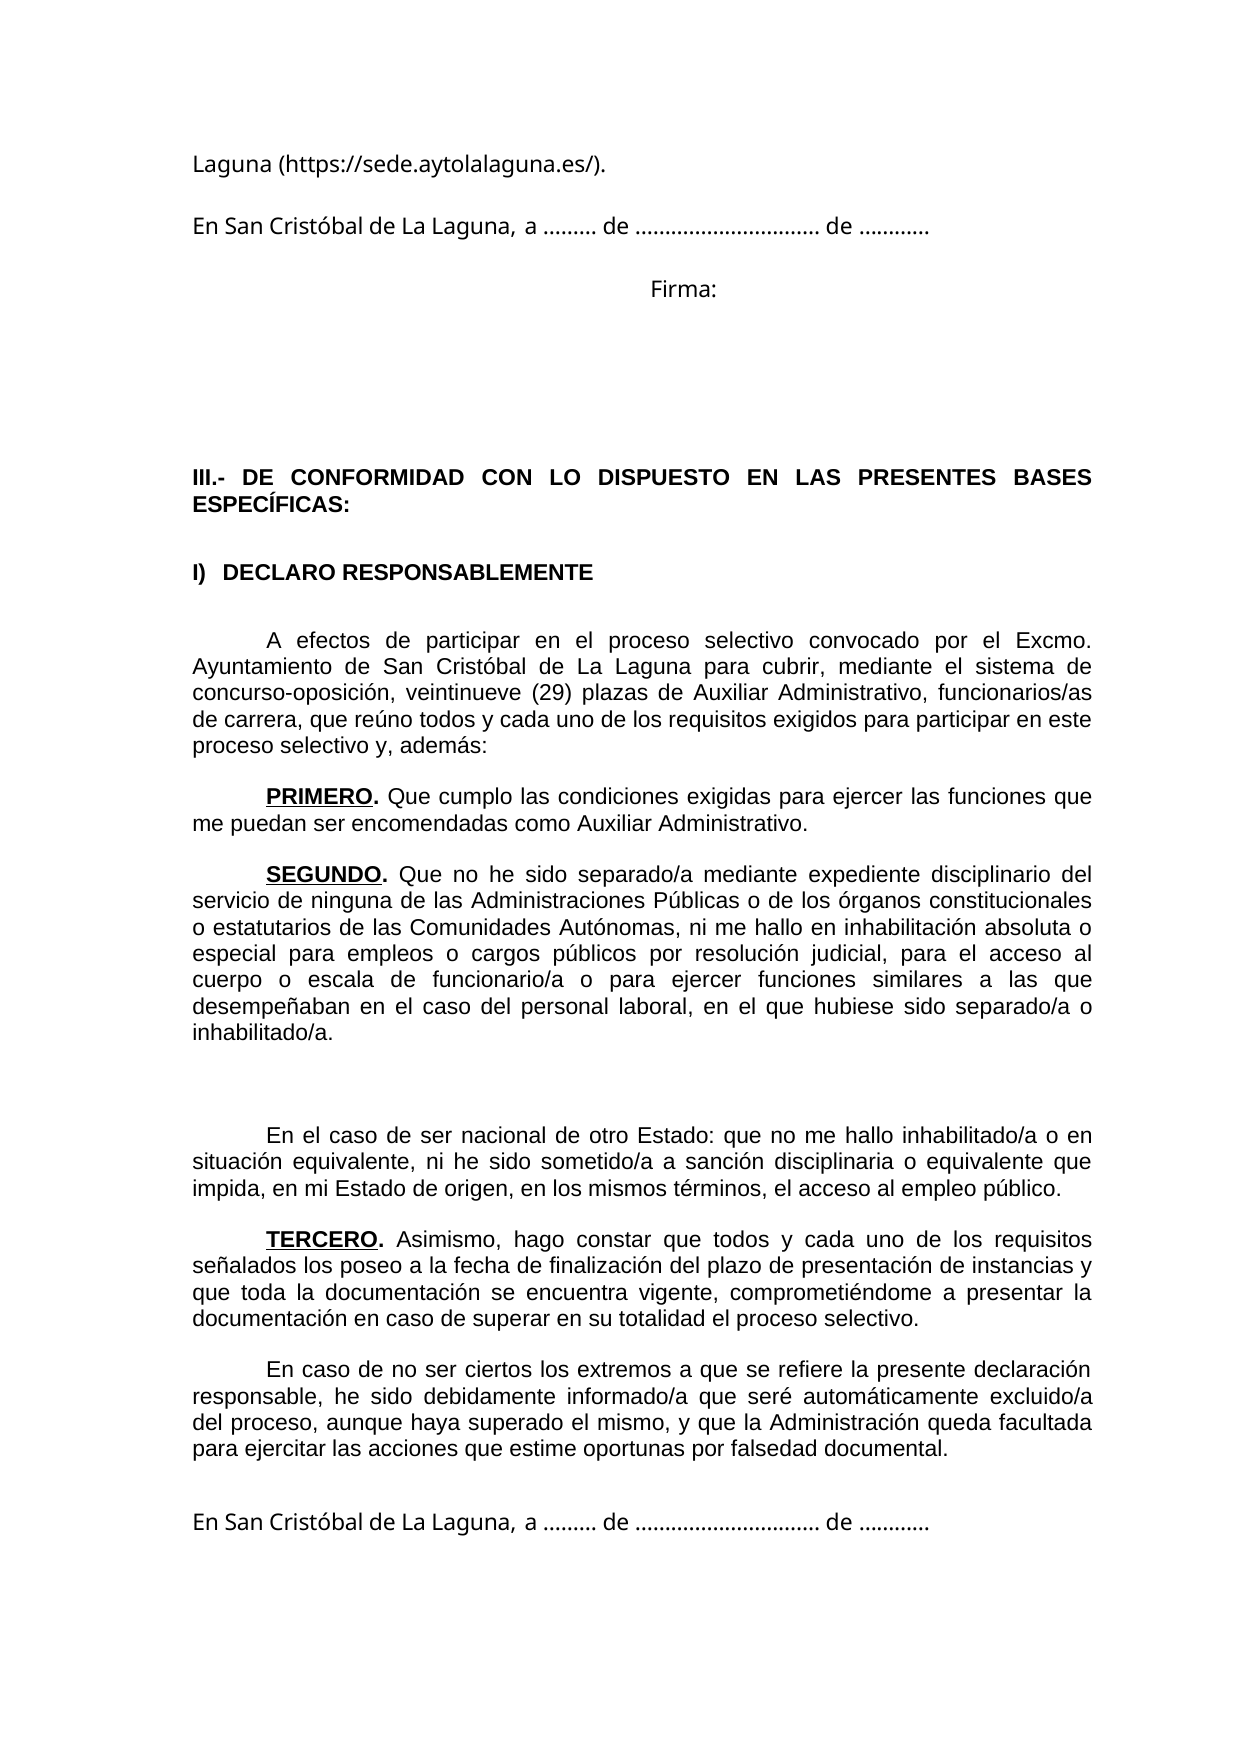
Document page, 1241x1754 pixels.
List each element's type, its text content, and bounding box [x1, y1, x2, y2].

text En el caso de ser nacional de otro Estado: que no me hallo inhabilitado/a o en situación equivalente, ni he sido sometido/a a sanción disciplinaria o equivalente que impida, en mi Estado de origen, en los mismos términos, el acceso al empleo público. [192, 1122, 1093, 1201]
text Laguna (https://sede.aytolalaguna.es/). [192, 148, 1093, 179]
text En caso de no ser ciertos los extremos a que se refiere la presente declaración responsable, he sido debidamente informado/a que seré automáticamente excluido/a del proceso, aunque haya superado el mismo, y que la Administración queda facultada para ejercitar las acciones que estime oportunas por falsedad documental. [192, 1356, 1093, 1462]
text SEGUNDO. Que no he sido separado/a mediante expediente disciplinario del servicio de ninguna de las Administraciones Públicas o de los órganos constitucionales o estatutarios de las Comunidades Autónomas, ni me hallo en inhabilitación absoluta o especial para empleos o cargos públicos por resolución judicial, para el acceso al cuerpo o escala de funcionario/a o para ejercer funciones similares a las que desempeñaban en el caso del personal laboral, en el que hubiese sido separado/a o inhabilitado/a. [192, 861, 1093, 1046]
text TERCERO. Asimismo, hago constar que todos y cada uno de los requisitos señalados los poseo a la fecha de finalización del plazo de presentación de instancias y que toda la documentación se encuentra vigente, comprometiéndome a presentar la documentación en caso de superar en su totalidad el proceso selectivo. [192, 1226, 1093, 1331]
text III.- DE CONFORMIDAD CON LO DISPUESTO EN LAS PRESENTES BASES ESPECÍFICAS: [192, 464, 1093, 517]
list DECLARO RESPONSABLEMENTE [192, 559, 1093, 585]
text Firma: [274, 273, 1093, 304]
text PRIMERO. Que cumplo las condiciones exigidas para ejercer las funciones que me puedan ser encomendadas como Auxiliar Administrativo. [192, 783, 1093, 836]
text En San Cristóbal de La Laguna, a ……… de …………………………. de ………… [192, 1506, 1093, 1537]
text En San Cristóbal de La Laguna, a ……… de …………………………. de ………… [192, 210, 1093, 241]
text A efectos de participar en el proceso selectivo convocado por el Excmo. Ayuntamiento de San Cristóbal de La Laguna para cubrir, mediante el sistema de concurso-oposición, veintinueve (29) plazas de Auxiliar Administrativo, funcionarios/as de carrera, que reúno todos y cada uno de los requisitos exigidos para participar en este proceso selectivo y, además: [192, 627, 1093, 758]
